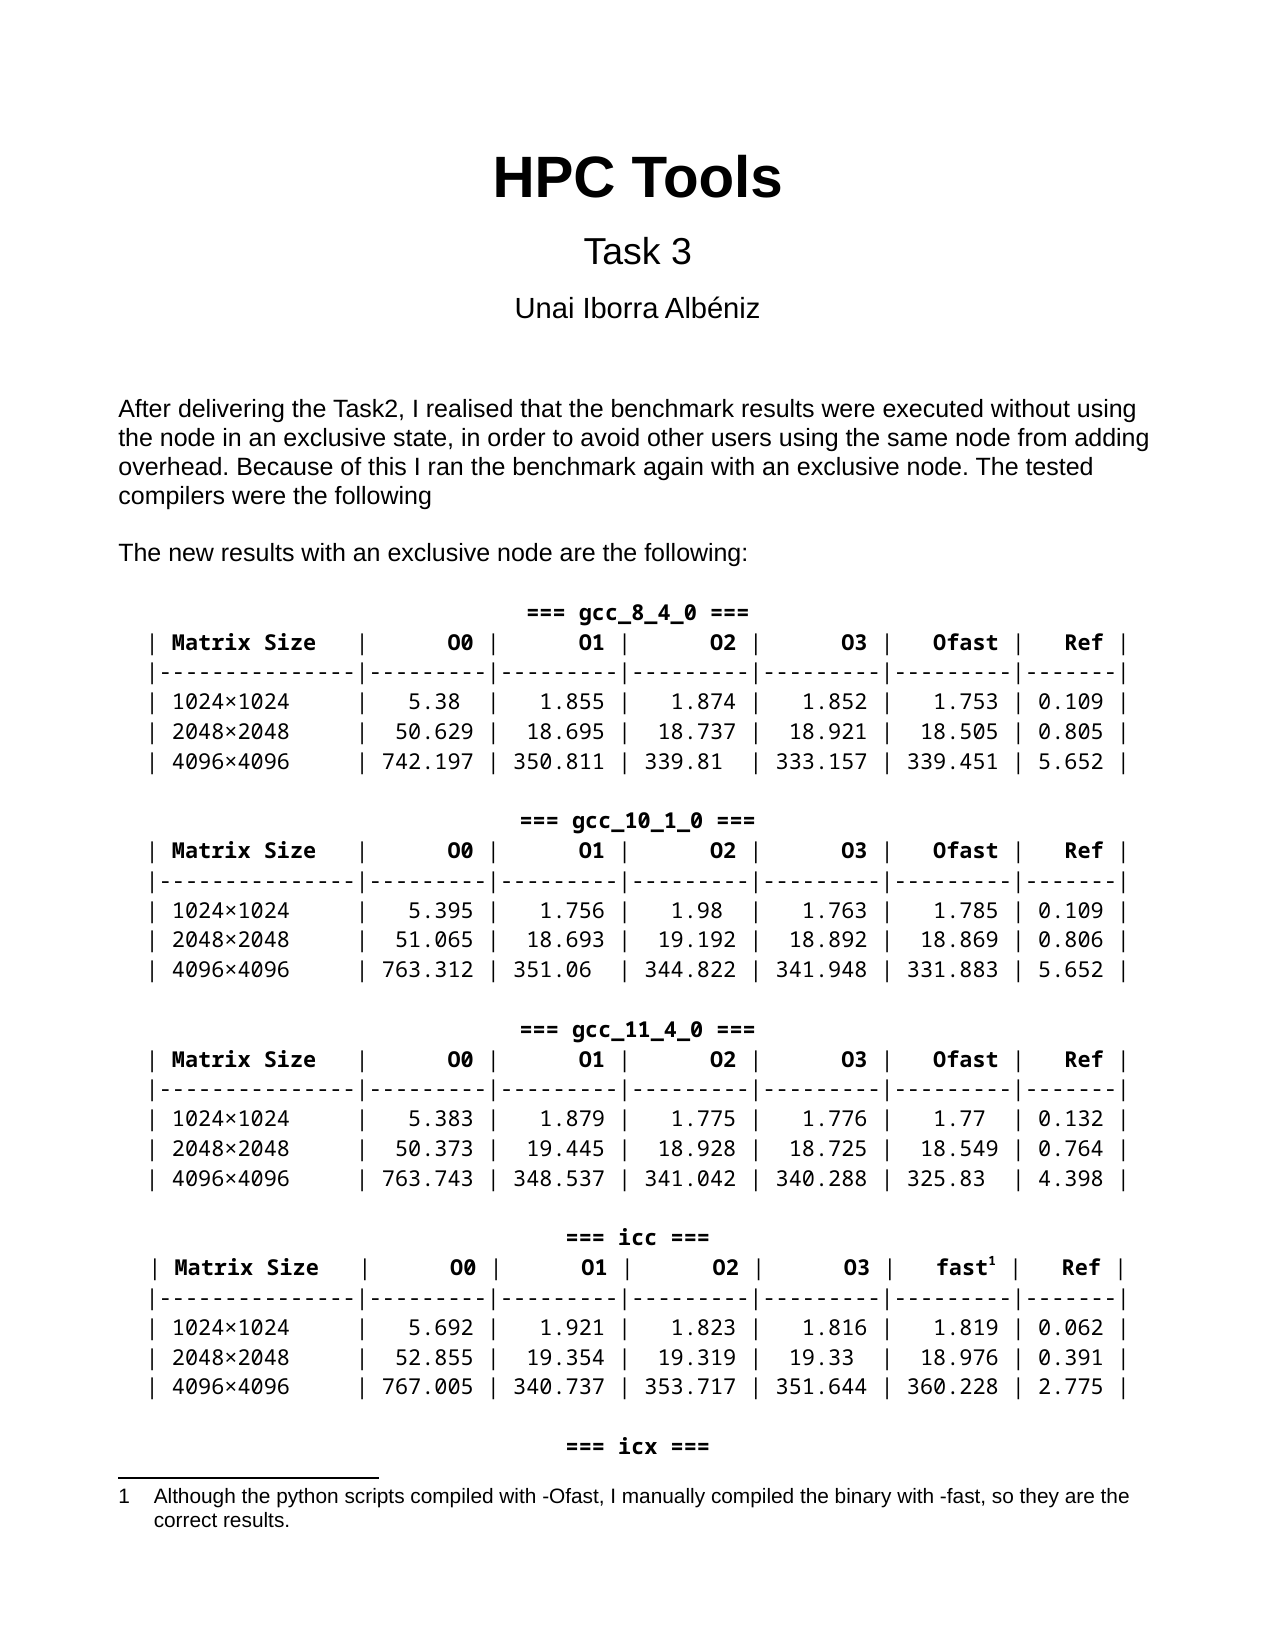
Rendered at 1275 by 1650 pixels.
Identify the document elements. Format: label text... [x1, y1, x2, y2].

text | Matrix Size | O0 | O1 | O2 | O3 | Ofast | Ref | [118, 626, 1157, 656]
text === gcc_11_4_0 === [118, 1014, 1157, 1043]
text | 2048×2048 | 52.855 | 19.354 | 19.319 | 19.33 | 18.976 | 0.391 | [118, 1341, 1157, 1371]
text | 1024×1024 | 5.692 | 1.921 | 1.823 | 1.816 | 1.819 | 0.062 | [118, 1312, 1157, 1341]
text | 2048×2048 | 50.629 | 18.695 | 18.737 | 18.921 | 18.505 | 0.805 | [118, 716, 1157, 746]
text |---------------|---------|---------|---------|---------|---------|-------| [118, 1073, 1157, 1103]
title HPC Tools [118, 143, 1157, 210]
text | 4096×4096 | 767.005 | 340.737 | 353.717 | 351.644 | 360.228 | 2.775 | [118, 1371, 1157, 1401]
text | 4096×4096 | 742.197 | 350.811 | 339.81 | 333.157 | 339.451 | 5.652 | [118, 746, 1157, 775]
text | 1024×1024 | 5.395 | 1.756 | 1.98 | 1.763 | 1.785 | 0.109 | [118, 894, 1157, 924]
text | 1024×1024 | 5.38 | 1.855 | 1.874 | 1.852 | 1.753 | 0.109 | [118, 686, 1157, 716]
text |---------------|---------|---------|---------|---------|---------|-------| [118, 865, 1157, 894]
text === gcc_8_4_0 === [118, 597, 1157, 626]
subtitle Unai Iborra Albéniz [118, 291, 1157, 324]
text | Matrix Size | O0 | O1 | O2 | O3 | Ofast | Ref | [118, 835, 1157, 865]
text | 4096×4096 | 763.743 | 348.537 | 341.042 | 340.288 | 325.83 | 4.398 | [118, 1163, 1157, 1192]
text | Matrix Size | O0 | O1 | O2 | O3 | fast | Ref | [118, 1252, 1157, 1282]
text The new results with an exclusive node are the following: [118, 538, 1157, 567]
text |---------------|---------|---------|---------|---------|---------|-------| [118, 656, 1157, 686]
subtitle Task 3 [118, 229, 1157, 272]
text === gcc_10_1_0 === [118, 805, 1157, 835]
text |---------------|---------|---------|---------|---------|---------|-------| [118, 1282, 1157, 1312]
text Although the python scripts compiled with -Ofast, I manually compiled the binary with -fast, so they are the correct results. [118, 1484, 1157, 1532]
text === icx === [118, 1431, 1157, 1461]
text | 4096×4096 | 763.312 | 351.06 | 344.822 | 341.948 | 331.883 | 5.652 | [118, 954, 1157, 984]
text | 2048×2048 | 50.373 | 19.445 | 18.928 | 18.725 | 18.549 | 0.764 | [118, 1133, 1157, 1163]
text After delivering the Task2, I realised that the benchmark results were executed without using the node in an exclusive state, in order to avoid other users using the same node from adding overhead. Because of this I ran the benchmark again with an exclusive node. The tested compilers were the following [118, 394, 1157, 509]
text | 2048×2048 | 51.065 | 18.693 | 19.192 | 18.892 | 18.869 | 0.806 | [118, 924, 1157, 954]
text | Matrix Size | O0 | O1 | O2 | O3 | Ofast | Ref | [118, 1043, 1157, 1073]
text === icc === [118, 1222, 1157, 1252]
text | 1024×1024 | 5.383 | 1.879 | 1.775 | 1.776 | 1.77 | 0.132 | [118, 1103, 1157, 1133]
